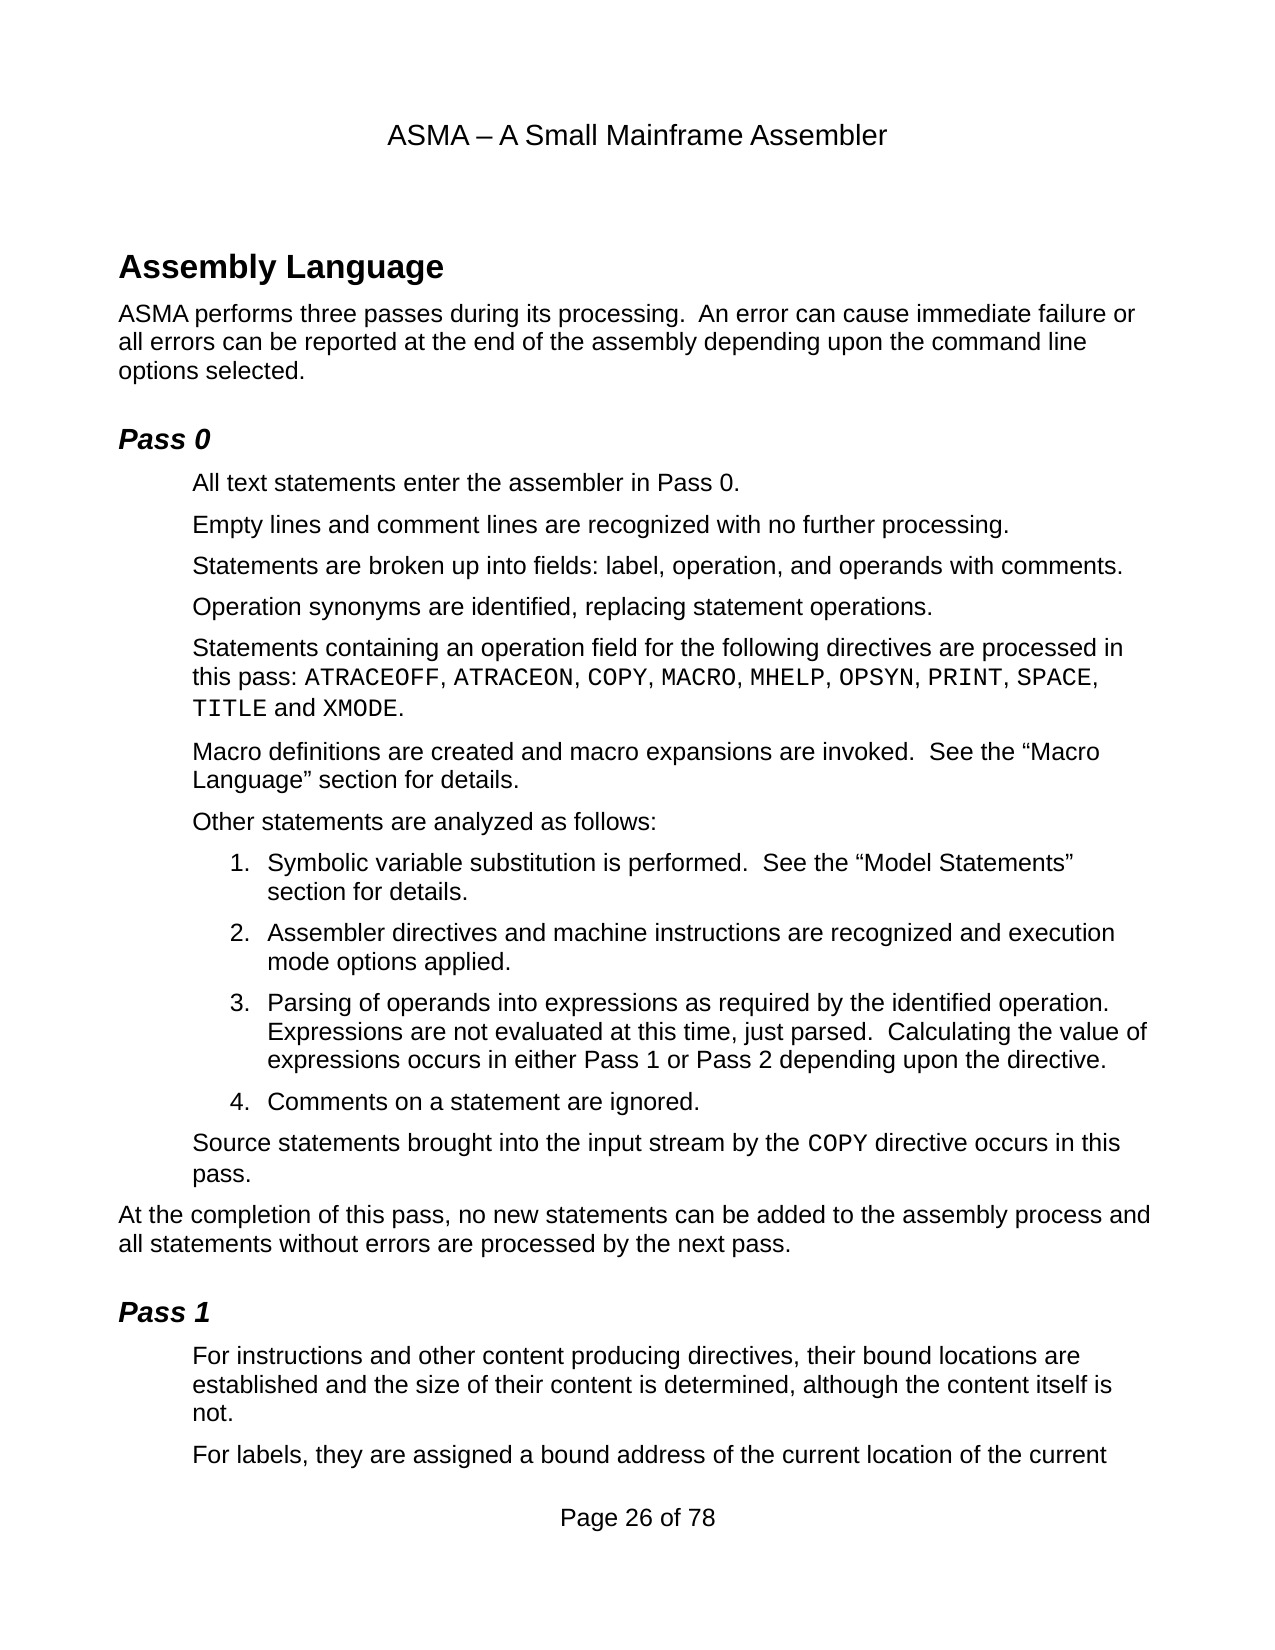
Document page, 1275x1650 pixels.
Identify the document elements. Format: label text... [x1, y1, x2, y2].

text Empty lines and comment lines are recognized with no further processing. [192, 509, 1157, 538]
list Comments on a statement are ignored. [229, 1086, 1157, 1115]
list Parsing of operands into expressions as required by the identified operation. Expressions are not evaluated at this time, just parsed. Calculating the value of expressions occurs in either Pass 1 or Pass 2 depending upon the directive. [229, 988, 1157, 1074]
text At the completion of this pass, no new statements can be added to the assembly process and all statements without errors are processed by the next pass. [118, 1200, 1157, 1257]
list Assembler directives and machine instructions are recognized and execution mode options applied. [229, 918, 1157, 975]
subtitle Pass 0 [118, 422, 1157, 456]
text Other statements are analyzed as follows: [192, 806, 1157, 835]
text ASMA performs three passes during its processing. An error can cause immediate failure or all errors can be reported at the end of the assembly depending upon the command line options selected. [118, 298, 1157, 385]
text Statements are broken up into fields: label, operation, and operands with comments. [192, 551, 1157, 579]
list Symbolic variable substitution is performed. See the “Model Statements” section for details. [229, 848, 1157, 905]
text Macro definitions are created and macro expansions are invoked. See the “Macro Language” section for details. [192, 736, 1157, 794]
text Operation synonyms are identified, replacing statement operations. [192, 592, 1157, 621]
text Source statements brought into the input stream by the COPY directive occurs in this pass. [192, 1128, 1157, 1187]
text Statements containing an operation field for the following directives are processed in this pass: ATRACEOFF, ATRACEON, COPY, MACRO, MHELP, OPSYN, PRINT, SPACE, TITLE and XMODE. [192, 633, 1157, 724]
text All text statements enter the assembler in Pass 0. [192, 468, 1157, 497]
text For labels, they are assigned a bound address of the current location of the current [192, 1440, 1157, 1468]
subtitle Pass 1 [118, 1295, 1157, 1328]
subtitle Assembly Language [118, 247, 1157, 286]
text For instructions and other content producing directives, their bound locations are established and the size of their content is determined, although the content itself is not. [192, 1341, 1157, 1427]
